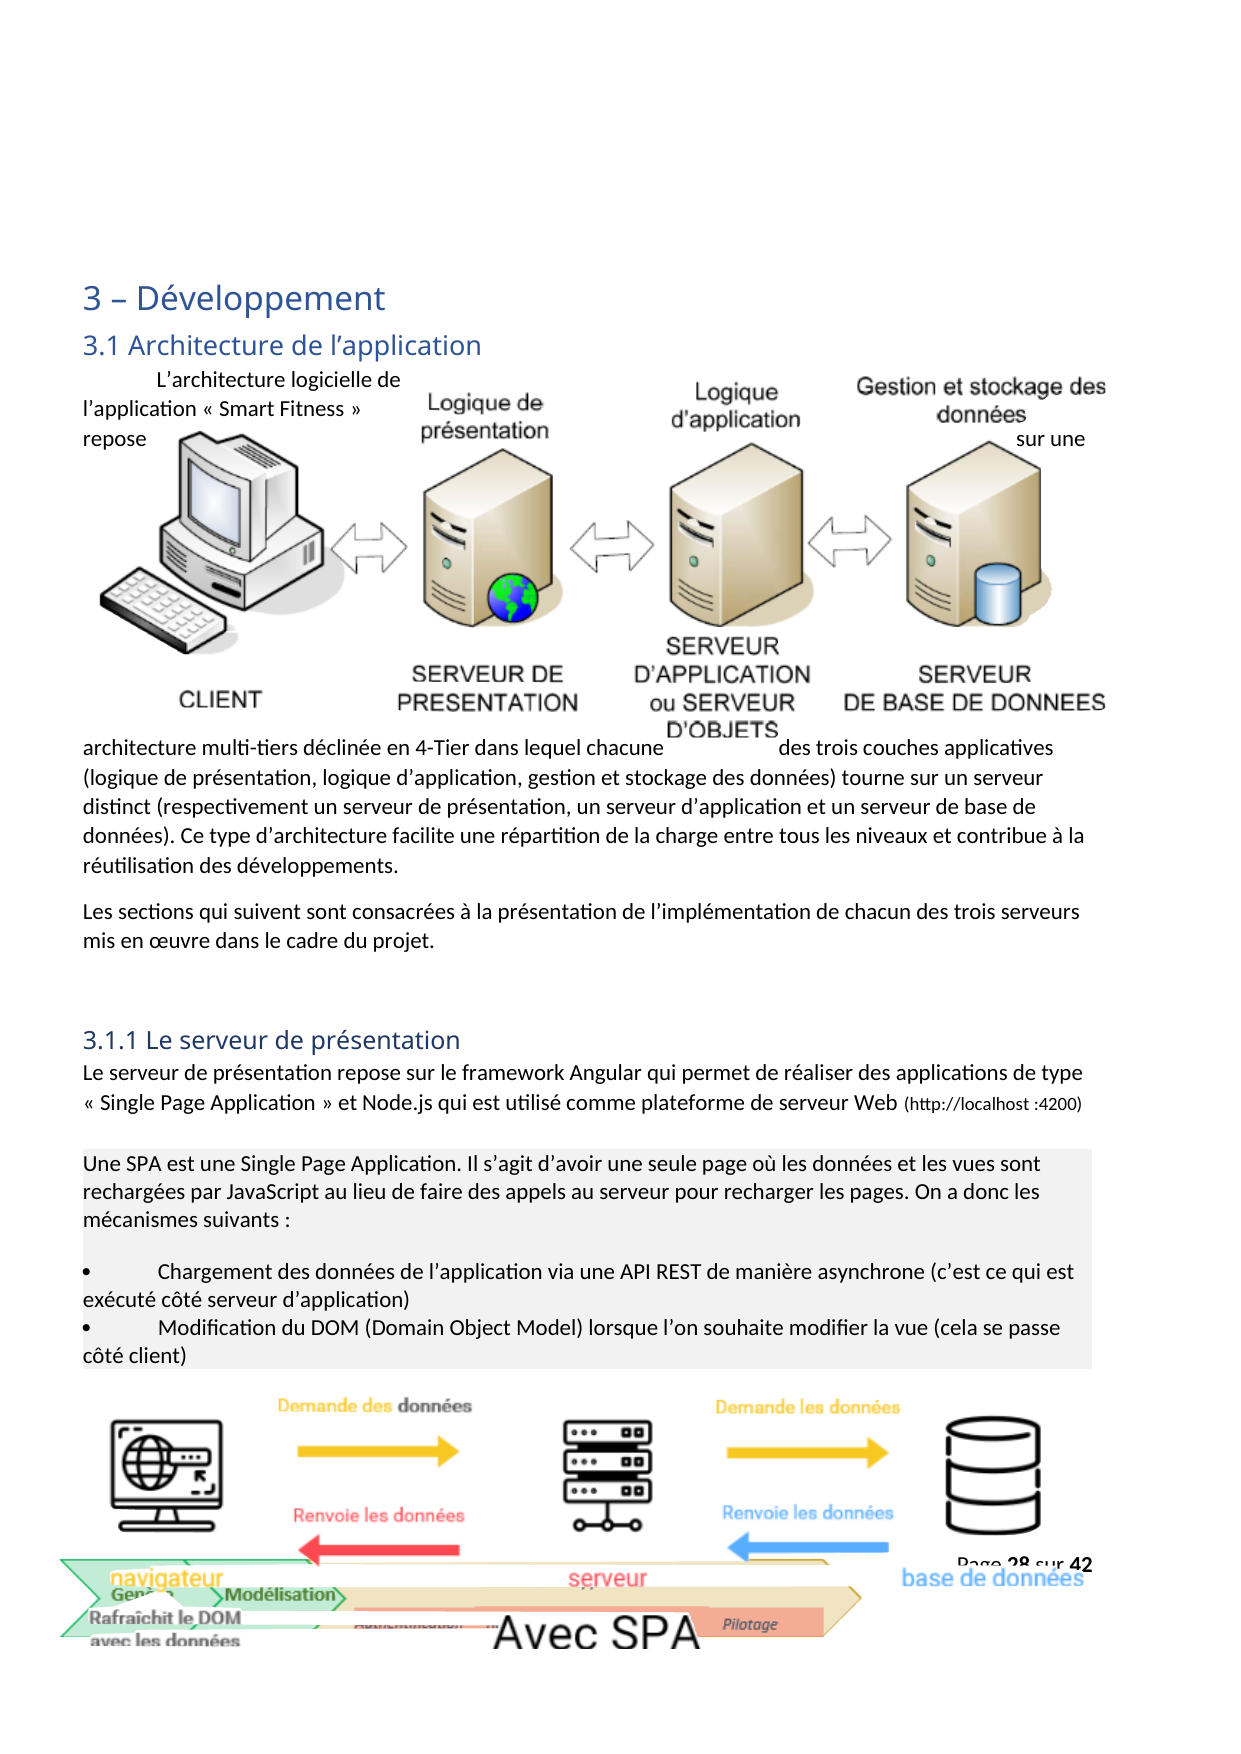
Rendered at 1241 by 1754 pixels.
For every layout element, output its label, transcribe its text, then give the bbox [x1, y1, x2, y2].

subtitle 3.1.1 Le serveur de présentation [83, 1023, 1092, 1057]
list Modification du DOM (Domain Object Model) lorsque l’on souhaite modifier la vue (cela se passe côté client) [83, 1313, 1092, 1369]
subtitle 3.1 Architecture de l’application [83, 327, 1092, 363]
text Le serveur de présentation repose sur le framework Angular qui permet de réaliser des applications de type « Single Page Application » et Node.js qui est utilisé comme plateforme de serveur Web (http://localhost :4200) [83, 1058, 1092, 1116]
text Les sections qui suivent sont consacrées à la présentation de l’implémentation de chacun des trois serveurs mis en œuvre dans le cadre du projet. [83, 897, 1092, 954]
list Chargement des données de l’application via une API REST de manière asynchrone (c’est ce qui est exécuté côté serveur d’application) [83, 1257, 1092, 1313]
subtitle 3 – Développement [83, 275, 1092, 320]
text Une SPA est une Single Page Application. Il s’agit d’avoir une seule page où les données et les vues sont rechargées par JavaScript au lieu de faire des appels au serveur pour recharger les pages. On a donc les mécanismes suivants : [83, 1149, 1092, 1233]
text L’architecture logicielle de l’application « Smart Fitness » repose sur une architecture multi-tiers déclinée en 4-Tier dans lequel chacune des trois couches applicatives (logique de présentation, logique d’application, gestion et stockage des données) tourne sur un serveur distinct (respectivement un serveur de présentation, un serveur d’application et un serveur de base de données). Ce type d’architecture facilite une répartition de la charge entre tous les niveaux et contribue à la réutilisation des développements. [83, 365, 1092, 879]
